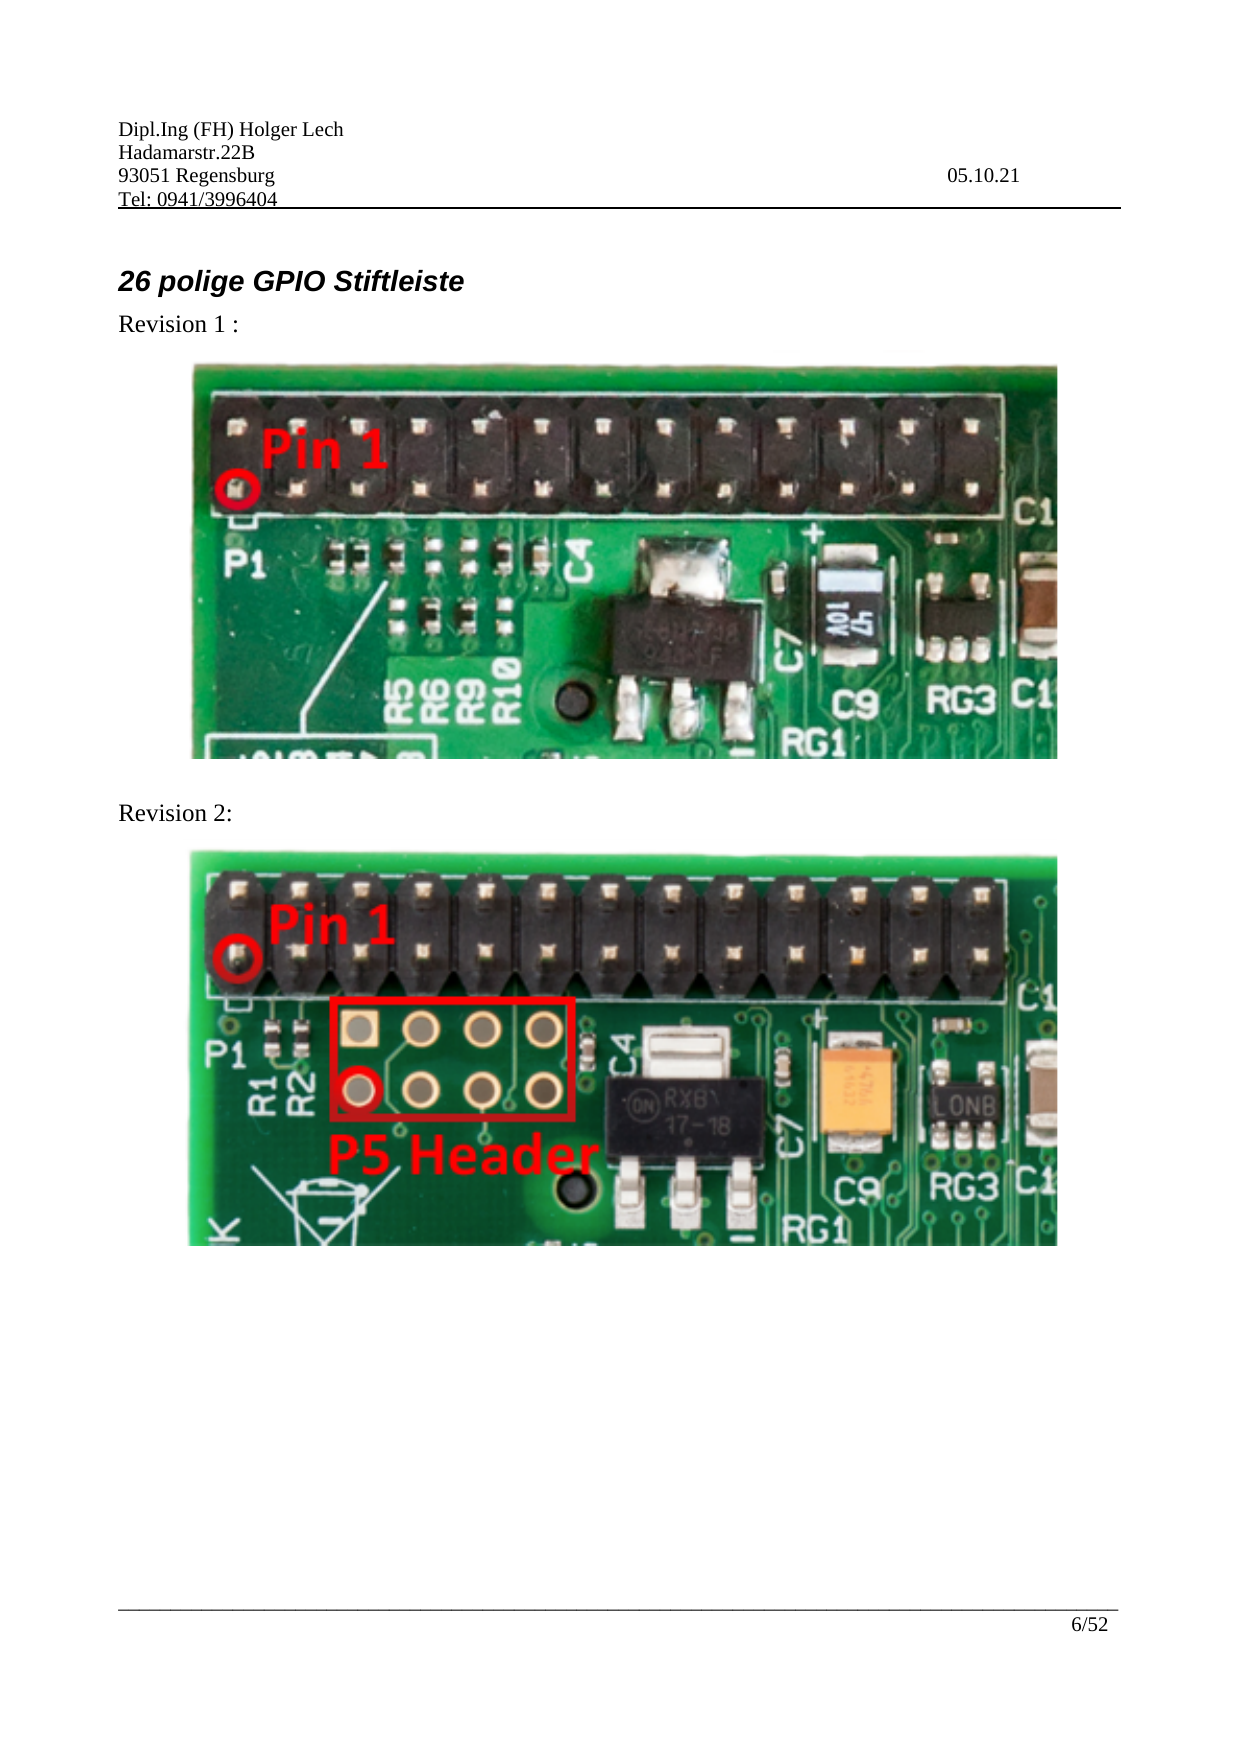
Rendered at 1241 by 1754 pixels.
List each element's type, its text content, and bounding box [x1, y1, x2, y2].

picture [182, 839, 1058, 1246]
picture [182, 350, 1058, 759]
text Revision 2: [118, 799, 1122, 827]
subtitle 26 polige GPIO Stiftleiste [118, 265, 1122, 298]
text Revision 1 : [118, 310, 1122, 338]
